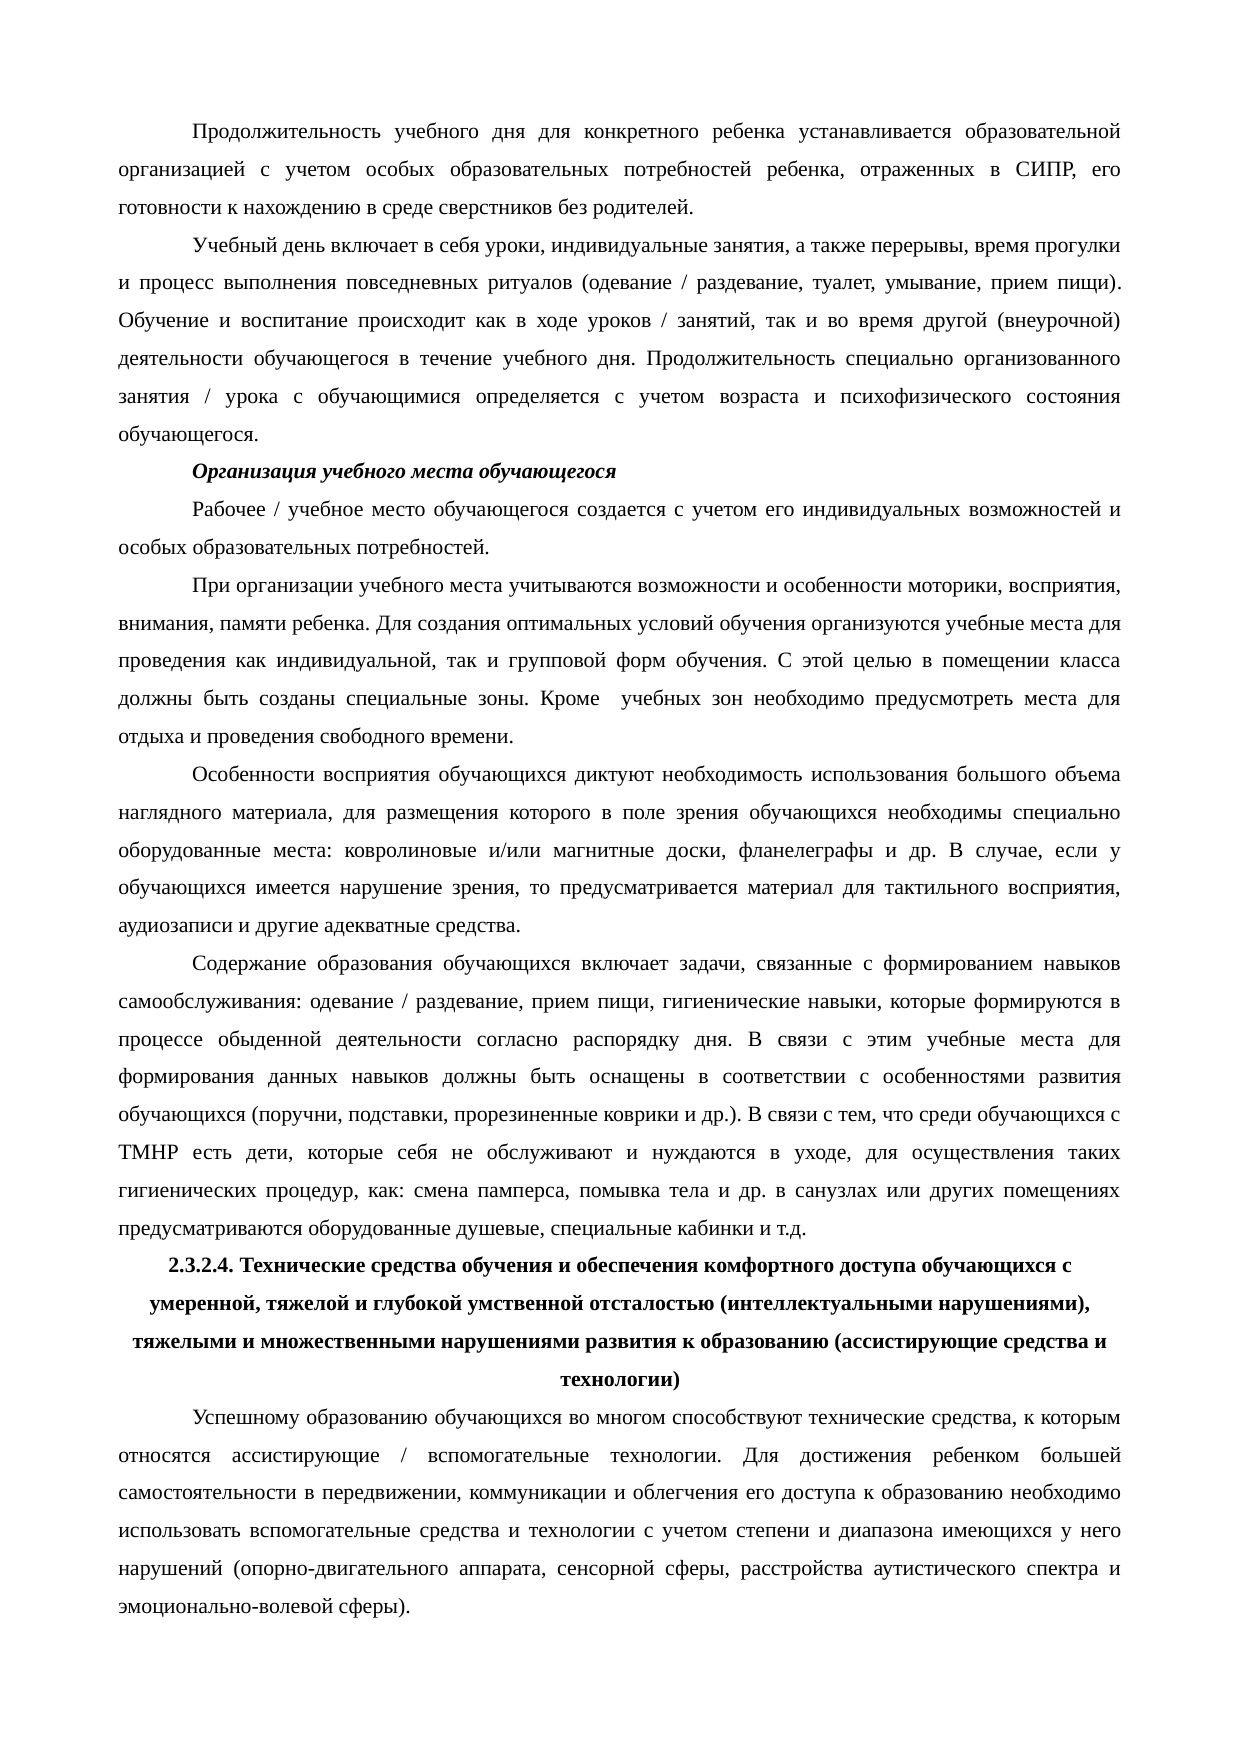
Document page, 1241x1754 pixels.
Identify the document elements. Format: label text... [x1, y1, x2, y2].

text Рабочее / учебное место обучающегося создается с учетом его индивидуальных возможностей и особых образовательных потребностей. [118, 496, 1122, 559]
text 2.3.2.4. Технические средства обучения и обеспечения комфортного доступа обучающихся с умеренной, тяжелой и глубокой умственной отсталостью (интеллектуальными нарушениями), тяжелыми и множественными нарушениями развития к образованию (ассистирующие средства и технологии) [118, 1252, 1122, 1391]
text Успешному образованию обучающихся во многом способствуют технические средства, к которым относятся ассистирующие / вспомогательные технологии. Для достижения ребенком большей самостоятельности в передвижении, коммуникации и облегчения его доступа к образованию необходимо использовать вспомогательные средства и технологии с учетом степени и диапазона имеющихся у него нарушений (опорно-двигательного аппарата, сенсорной сферы, расстройства аутистического спектра и эмоционально-волевой сферы). [118, 1404, 1122, 1618]
text Организация учебного места обучающегося [118, 458, 1122, 484]
text Продолжительность учебного дня для конкретного ребенка устанавливается образовательной организацией с учетом особых образовательных потребностей ребенка, отраженных в СИПР, его готовности к нахождению в среде сверстников без родителей. [118, 118, 1122, 219]
text Учебный день включает в себя уроки, индивидуальные занятия, а также перерывы, время прогулки и процесс выполнения повседневных ритуалов (одевание / раздевание, туалет, умывание, прием пищи). Обучение и воспитание происходит как в ходе уроков / занятий, так и во время другой (внеурочной) деятельности обучающегося в течение учебного дня. Продолжительность специально организованного занятия / урока с обучающимися определяется с учетом возраста и психофизического состояния обучающегося. [118, 232, 1122, 446]
text Особенности восприятия обучающихся диктуют необходимость использования большого объема наглядного материала, для размещения которого в поле зрения обучающихся необходимы специально оборудованные места: ковролиновые и/или магнитные доски, фланелеграфы и др. В случае, если у обучающихся имеется нарушение зрения, то предусматривается материал для тактильного восприятия, аудиозаписи и другие адекватные средства. [118, 761, 1122, 937]
text Содержание образования обучающихся включает задачи, связанные с формированием навыков самообслуживания: одевание / раздевание, прием пищи, гигиенические навыки, которые формируются в процессе обыденной деятельности согласно распорядку дня. В связи с этим учебные места для формирования данных навыков должны быть оснащены в соответствии с особенностями развития обучающихся (поручни, подставки, прорезиненные коврики и др.). В связи с тем, что среди обучающихся с ТМНР есть дети, которые себя не обслуживают и нуждаются в уходе, для осуществления таких гигиенических процедур, как: смена памперса, помывка тела и др. в санузлах или других помещениях предусматриваются оборудованные душевые, специальные кабинки и т.д. [118, 950, 1122, 1240]
text При организации учебного места учитываются возможности и особенности моторики, восприятия, внимания, памяти ребенка. Для создания оптимальных условий обучения организуются учебные места для проведения как индивидуальной, так и групповой форм обучения. С этой целью в помещении класса должны быть созданы специальные зоны. Кроме учебных зон необходимо предусмотреть места для отдыха и проведения свободного времени. [118, 572, 1122, 748]
